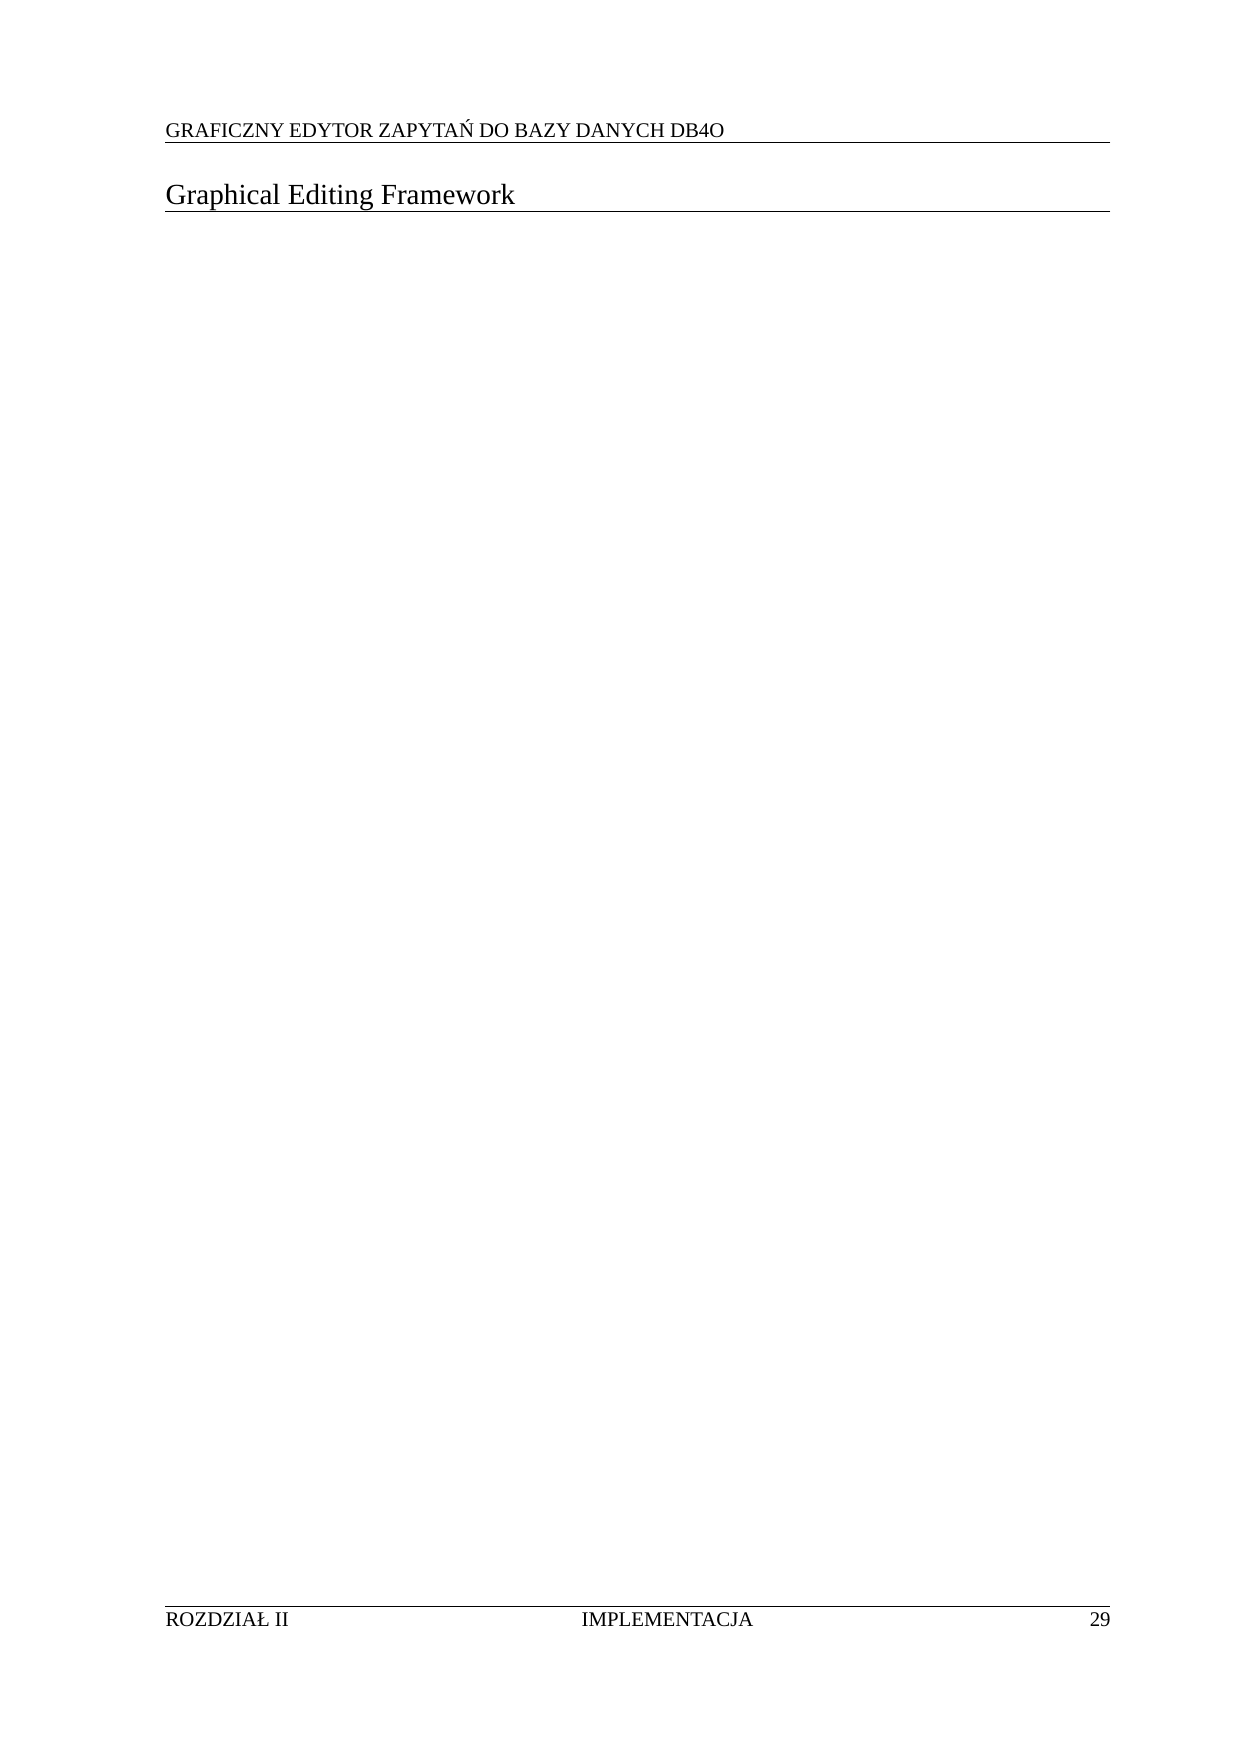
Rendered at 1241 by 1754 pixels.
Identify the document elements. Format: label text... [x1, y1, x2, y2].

subtitle Graphical Editing Framework [165, 177, 1110, 211]
